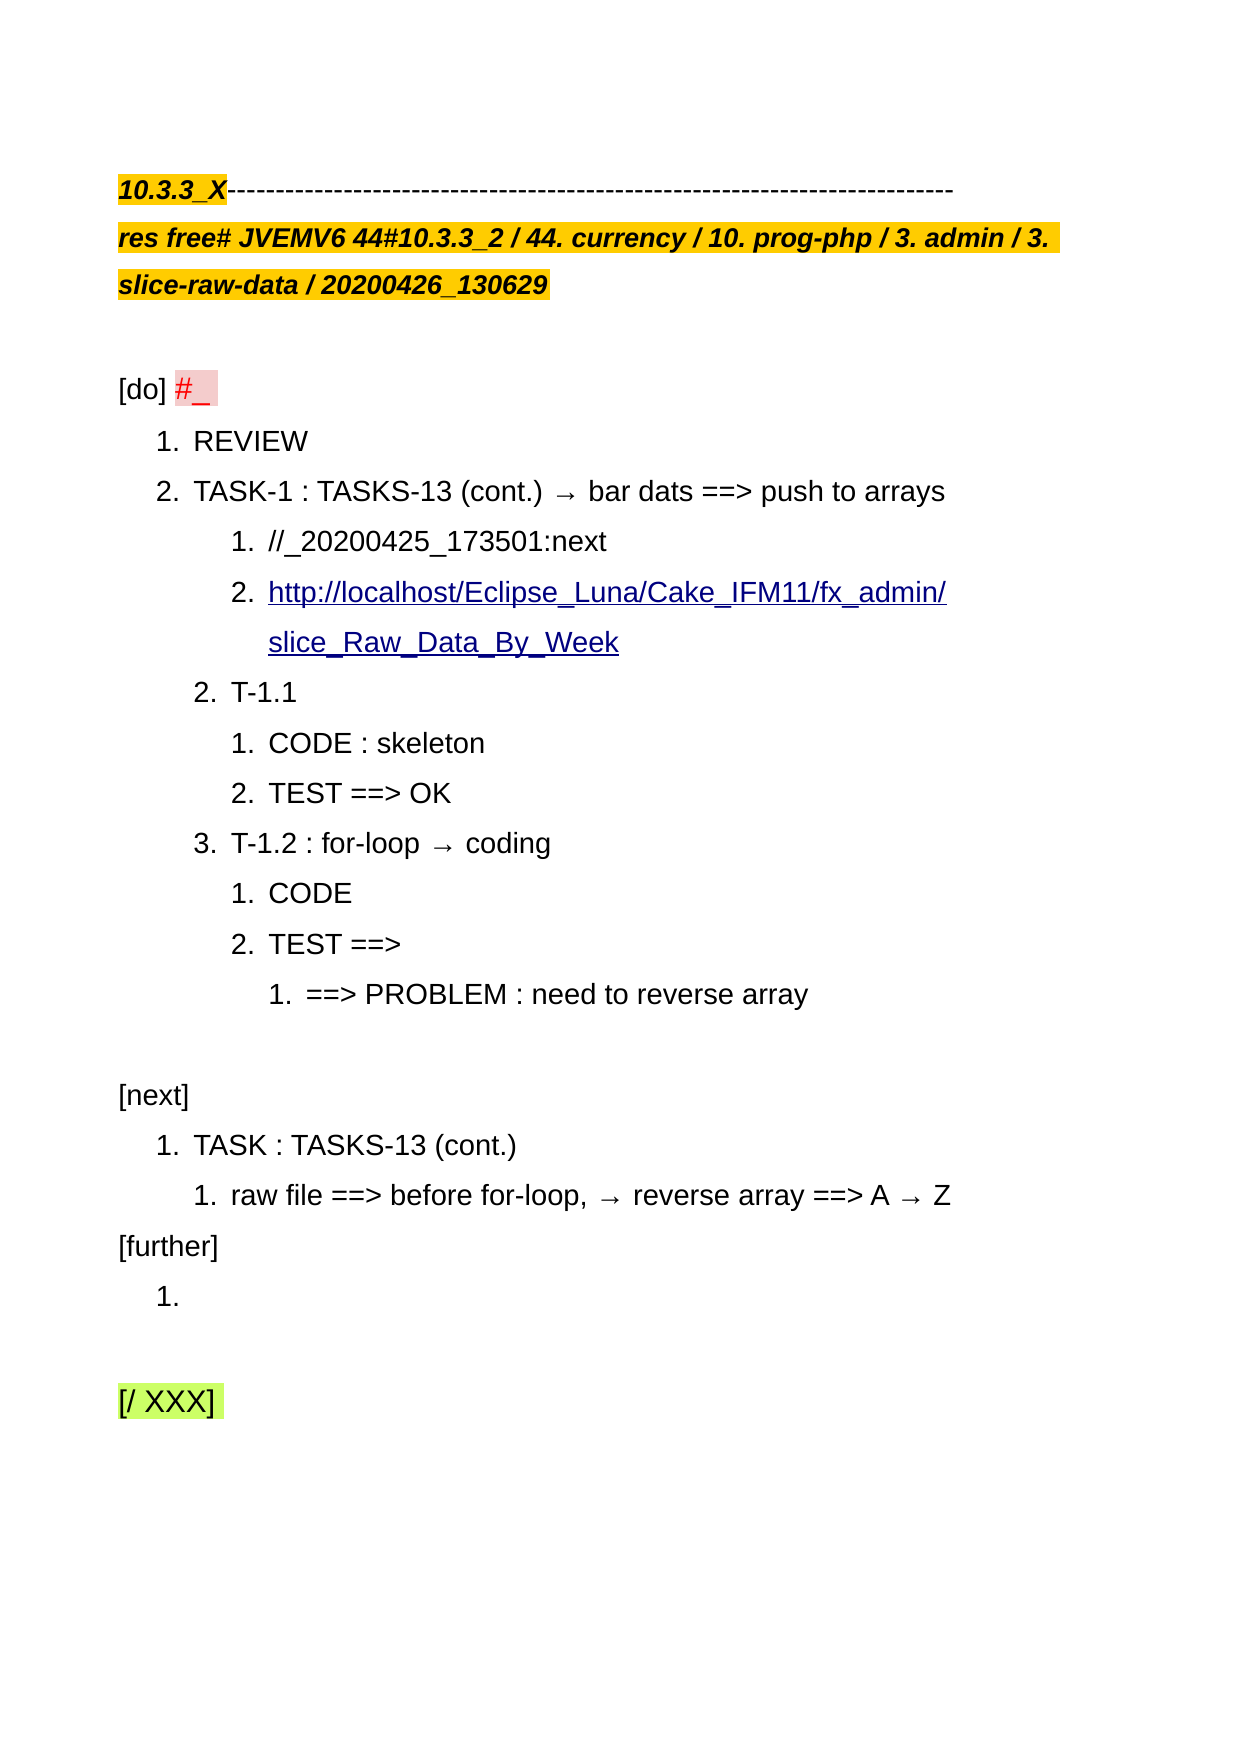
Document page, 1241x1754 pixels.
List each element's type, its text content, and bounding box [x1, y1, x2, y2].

text [next] [118, 1078, 1122, 1111]
list REVIEW [156, 424, 1122, 457]
text [further] [118, 1229, 1122, 1262]
list CODE [231, 877, 1122, 910]
text [do] #_ [118, 370, 1122, 406]
list T-1.1 [193, 675, 1122, 709]
text 10.3.3_X--------------------------------------------------------------------------- [118, 172, 1122, 206]
list TEST ==> OK [231, 776, 1122, 809]
list TASK : TASKS-13 (cont.) [156, 1128, 1122, 1162]
text [/ XXX] [118, 1329, 1122, 1419]
list raw file ==> before for-loop, → reverse array ==> A → Z [193, 1178, 1122, 1212]
list //_20200425_173501:next [231, 524, 1122, 558]
text res free# JVEMV6 44#10.3.3_2 / 44. currency / 10. prog-php / 3. admin / 3. slice-raw-data / 20200426_130629 [118, 222, 1122, 300]
list ==> PROBLEM : need to reverse array [268, 977, 1122, 1011]
list http://localhost/Eclipse_Luna/Cake_IFM11/fx_admin/slice_Raw_Data_By_Week [231, 575, 1122, 658]
list T-1.2 : for-loop → coding [193, 826, 1122, 860]
list TASK-1 : TASKS-13 (cont.) → bar dats ==> push to arrays [156, 474, 1122, 508]
list CODE : skeleton [231, 726, 1122, 759]
list TEST ==> [231, 927, 1122, 960]
